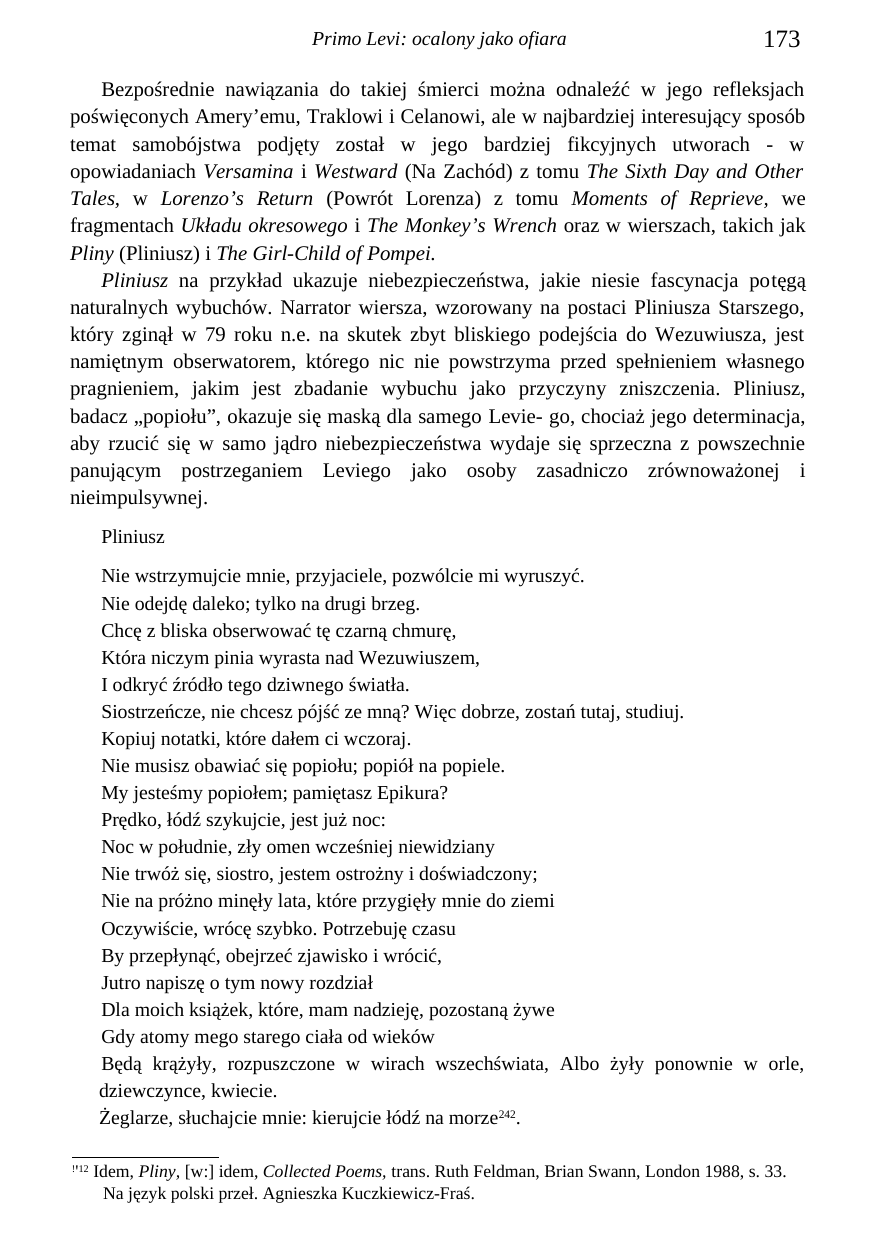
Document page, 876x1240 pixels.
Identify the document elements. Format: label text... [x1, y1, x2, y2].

text Nie na próżno minęły lata, które przygięły mnie do ziemi [70, 889, 806, 912]
text Żeglarze, słuchajcie mnie: kierujcie łódź na morze242. [70, 1106, 806, 1129]
text Dla moich książek, które, mam nadzieję, pozostaną żywe [70, 998, 806, 1021]
text By przepłynąć, obejrzeć zjawisko i wrócić, [70, 943, 806, 966]
text Nie wstrzymujcie mnie, przyjaciele, pozwólcie mi wyruszyć. [70, 564, 806, 587]
text Noc w południe, zły omen wcześniej niewidziany [70, 835, 806, 858]
text Która niczym pinia wyrasta nad Wezuwiuszem, [70, 646, 806, 668]
text My jesteśmy popiołem; pamiętasz Epikura? [70, 781, 806, 804]
text Będą krążyły, rozpuszczone w wirach wszechświata, Albo żyły ponownie w orle, dziewczynce, kwiecie. [99, 1052, 806, 1102]
text Gdy atomy mego starego ciała od wieków [70, 1025, 806, 1048]
text Chcę z bliska obserwować tę czarną chmurę, [70, 618, 806, 641]
text Pliniusz [70, 525, 806, 548]
text Jutro napiszę o tym nowy rozdział [70, 971, 806, 993]
text 173 [761, 24, 802, 52]
text Nie odejdę daleko; tylko na drugi brzeg. [70, 591, 806, 614]
text Prędko, łódź szykujcie, jest już noc: [70, 808, 806, 831]
text !'12 Idem, Pliny, [w:] idem, Collected Poems, trans. Ruth Feldman, Brian Swann, London 1988, s. 33. Na język polski przeł. Agnieszka Kuczkiewicz-Fraś. [72, 1161, 801, 1203]
text Oczywiście, wrócę szybko. Potrzebuję czasu [70, 916, 806, 939]
text Nie trwóż się, siostro, jestem ostrożny i doświadczony; [70, 862, 806, 885]
text Nie musisz obawiać się popiołu; popiół na popiele. [70, 754, 806, 777]
text Bezpośrednie nawiązania do takiej śmierci można odnaleźć w jego refleksjach poświęconych Amery’emu, Traklowi i Celanowi, ale w najbardziej interesujący sposób temat samobójstwa podjęty został w jego bardziej fikcyjnych utworach - w opowiadaniach Versamina i Westward (Na Zachód) z tomu The Sixth Day and Other Tales, w Lorenzo’s Return (Powrót Lorenza) z tomu Moments of Reprieve, we fragmentach Układu okresowego i The Monkey’s Wrench oraz w wierszach, ta­kich jak Pliny (Pliniusz) i The Girl-Child of Pompei. [70, 77, 806, 264]
text I odkryć źródło tego dziwnego światła. [70, 673, 806, 696]
text Primo Levi: ocalony jako ofiara [70, 27, 569, 50]
text Siostrzeńcze, nie chcesz pójść ze mną? Więc dobrze, zostań tutaj, studiuj. [70, 700, 806, 723]
text Kopiuj notatki, które dałem ci wczoraj. [70, 727, 806, 750]
text Pliniusz na przykład ukazuje niebezpieczeństwa, jakie niesie fascynacja po­tęgą naturalnych wybuchów. Narrator wiersza, wzorowany na postaci Pliniusza Starszego, który zginął w 79 roku n.e. na skutek zbyt bliskiego podejścia do Wezuwiusza, jest namiętnym obserwatorem, którego nic nie powstrzyma przed spełnieniem własnego pragnieniem, jakim jest zbadanie wybuchu jako przyczy­ny zniszczenia. Pliniusz, badacz „popiołu”, okazuje się maską dla samego Levie- go, chociaż jego determinacja, aby rzucić się w samo jądro niebezpieczeństwa wydaje się sprzeczna z powszechnie panującym postrzeganiem Leviego jako oso­by zasadniczo zrównoważonej i nieimpulsywnej. [70, 268, 806, 509]
